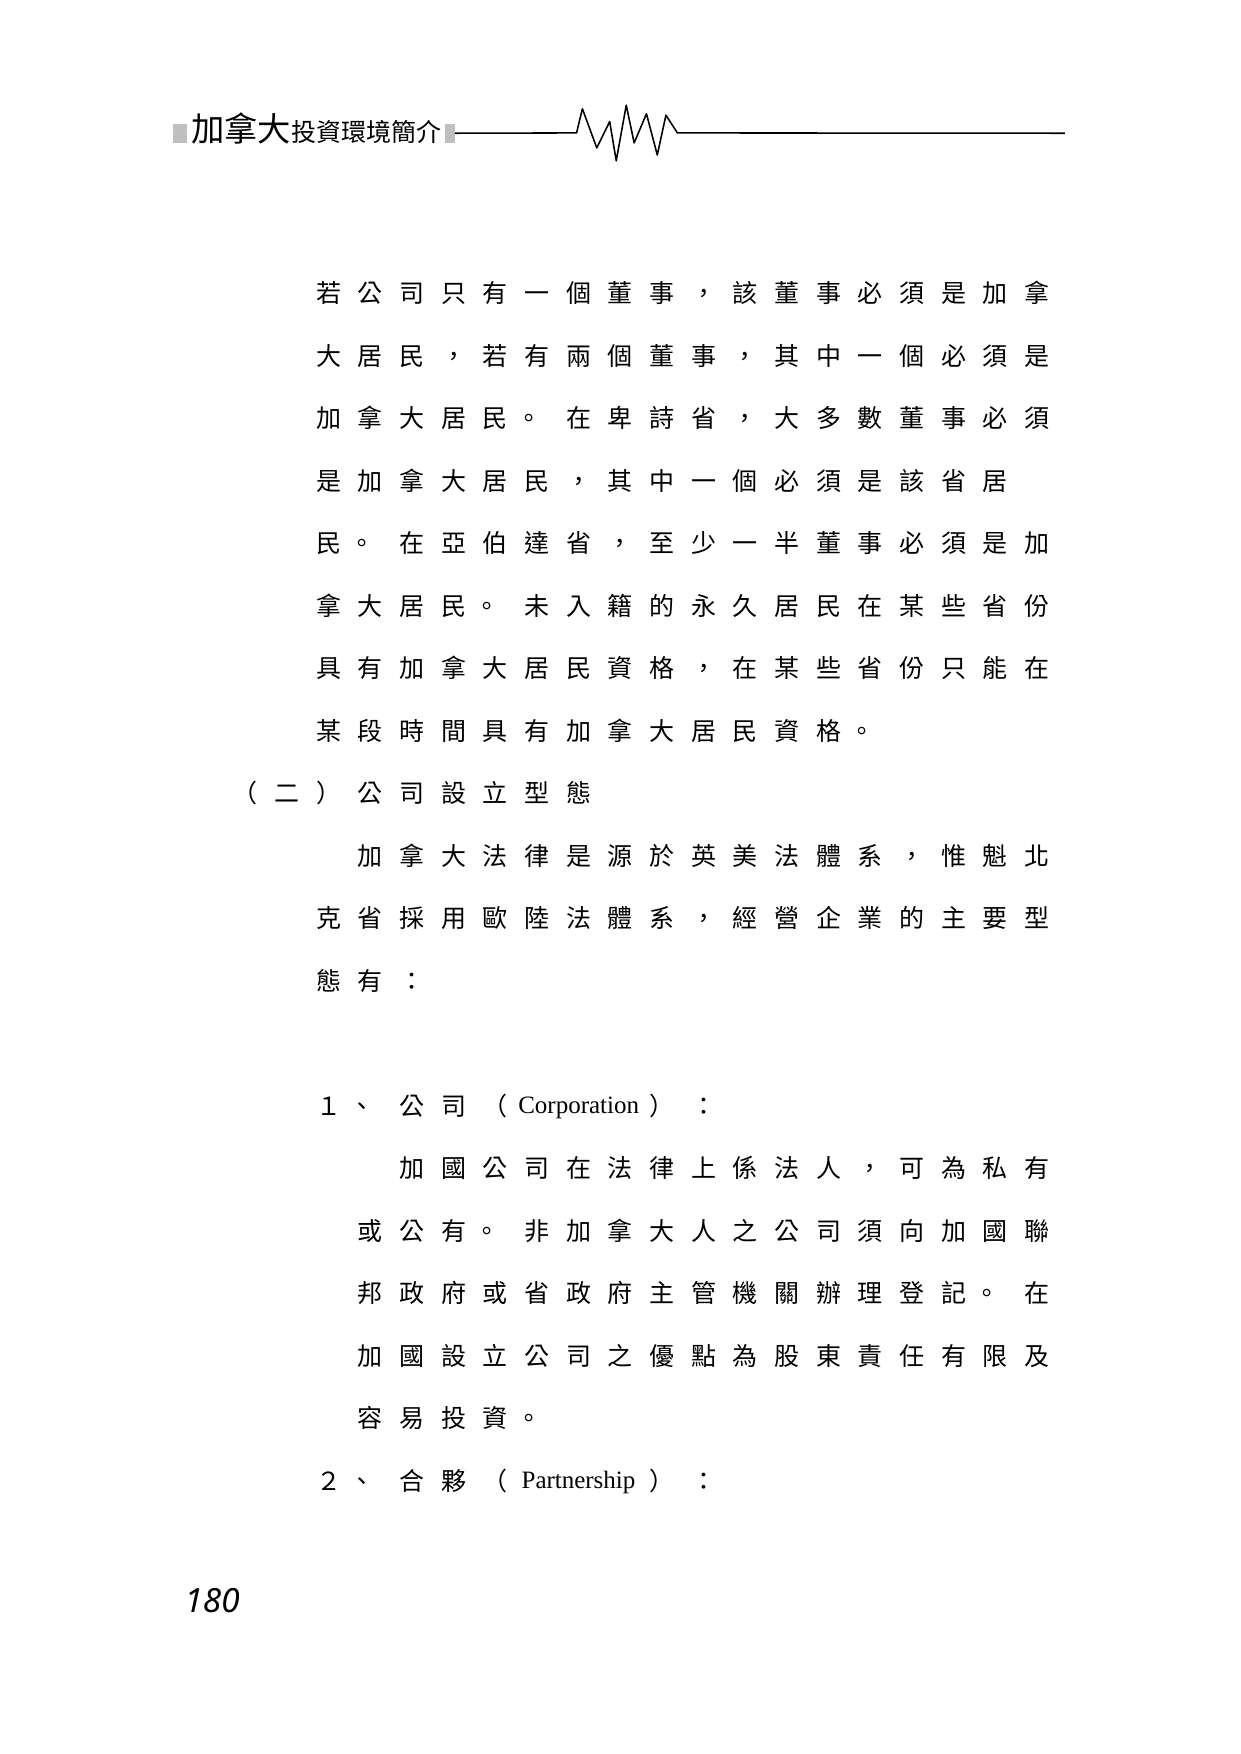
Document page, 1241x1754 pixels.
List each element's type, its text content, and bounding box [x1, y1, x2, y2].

text 若公司只有一個董事，該董事必須是加拿大居民，若有兩個董事，其中一個必須是加拿大居民。在卑詩省，大多數董事必須是加拿大居民，其中一個必須是該省居民。在亞伯達省，至少一半董事必須是加拿大居民。未入籍的永久居民在某些省份具有加拿大居民資格，在某些省份只能在某段時間具有加拿大居民資格。 [281, 250, 1058, 750]
text 加拿大法律是源於英美法體系，惟魁北克省採用歐陸法體系，經營企業的主要型態有： [281, 813, 1058, 1000]
text （二）公司設立型態 [207, 750, 1058, 813]
text ２、合夥（Partnership）： [281, 1438, 1058, 1500]
text 加國公司在法律上係法人，可為私有或公有。非加拿大人之公司須向加國聯邦政府或省政府主管機關辦理登記。在加國設立公司之優點為股東責任有限及容易投資。 [330, 1125, 1058, 1438]
text １、公司（Corporation）： [281, 1063, 1058, 1125]
